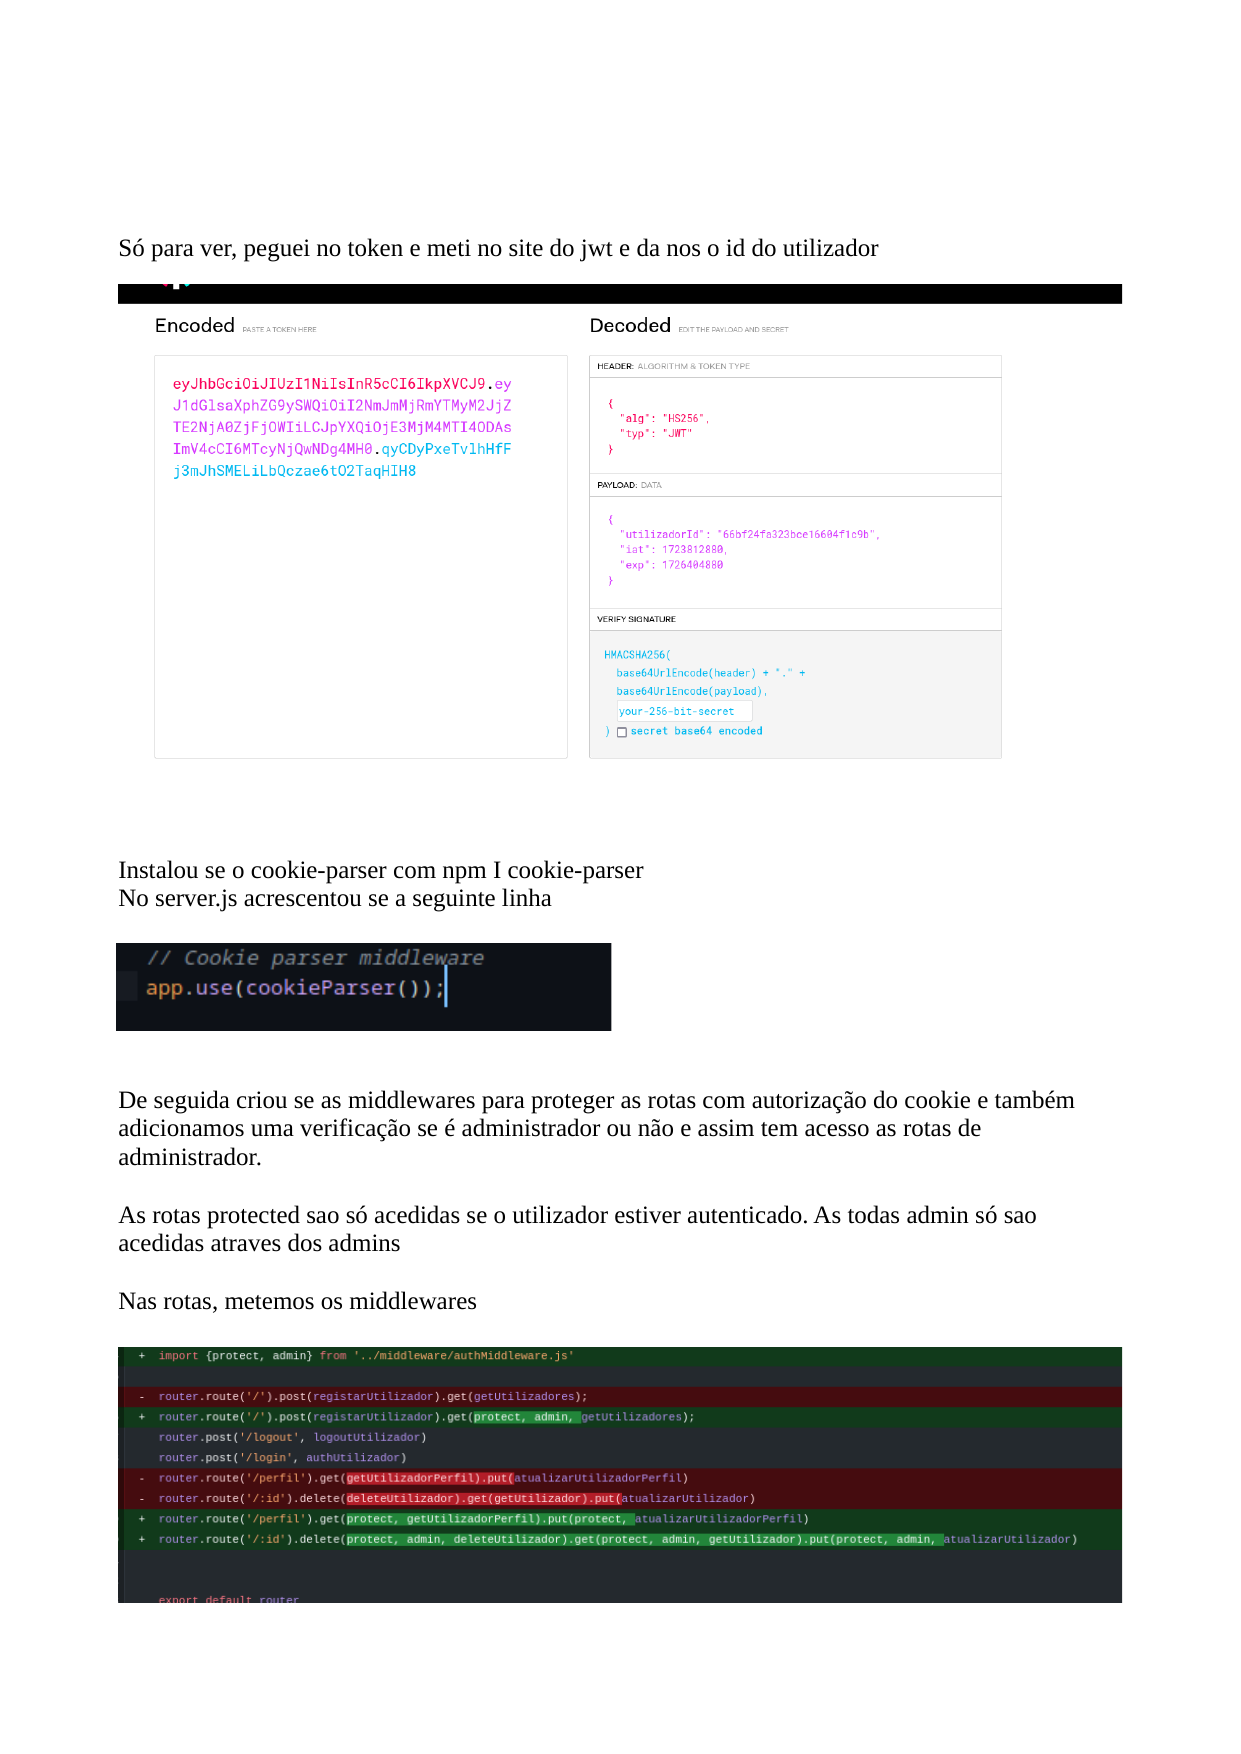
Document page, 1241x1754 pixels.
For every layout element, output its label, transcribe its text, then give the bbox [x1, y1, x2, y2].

picture [118, 284, 1123, 769]
text As rotas protected sao só acedidas se o utilizador estiver autenticado. As todas admin só sao acedidas atraves dos admins [118, 1200, 1122, 1257]
text No server.js acrescentou se a seguinte linha [118, 883, 1122, 912]
text Nas rotas, metemos os middlewares [118, 1286, 1122, 1315]
text De seguida criou se as middlewares para proteger as rotas com autorização do cookie e também adicionamos uma verificação se é administrador ou não e assim tem acesso as rotas de administrador. [118, 1085, 1122, 1171]
text Instalou se o cookie-parser com npm I cookie-parser [118, 855, 1122, 883]
picture [116, 943, 612, 1031]
picture [118, 1347, 1123, 1603]
text Só para ver, peguei no token e meti no site do jwt e da nos o id do utilizador [118, 233, 1122, 262]
